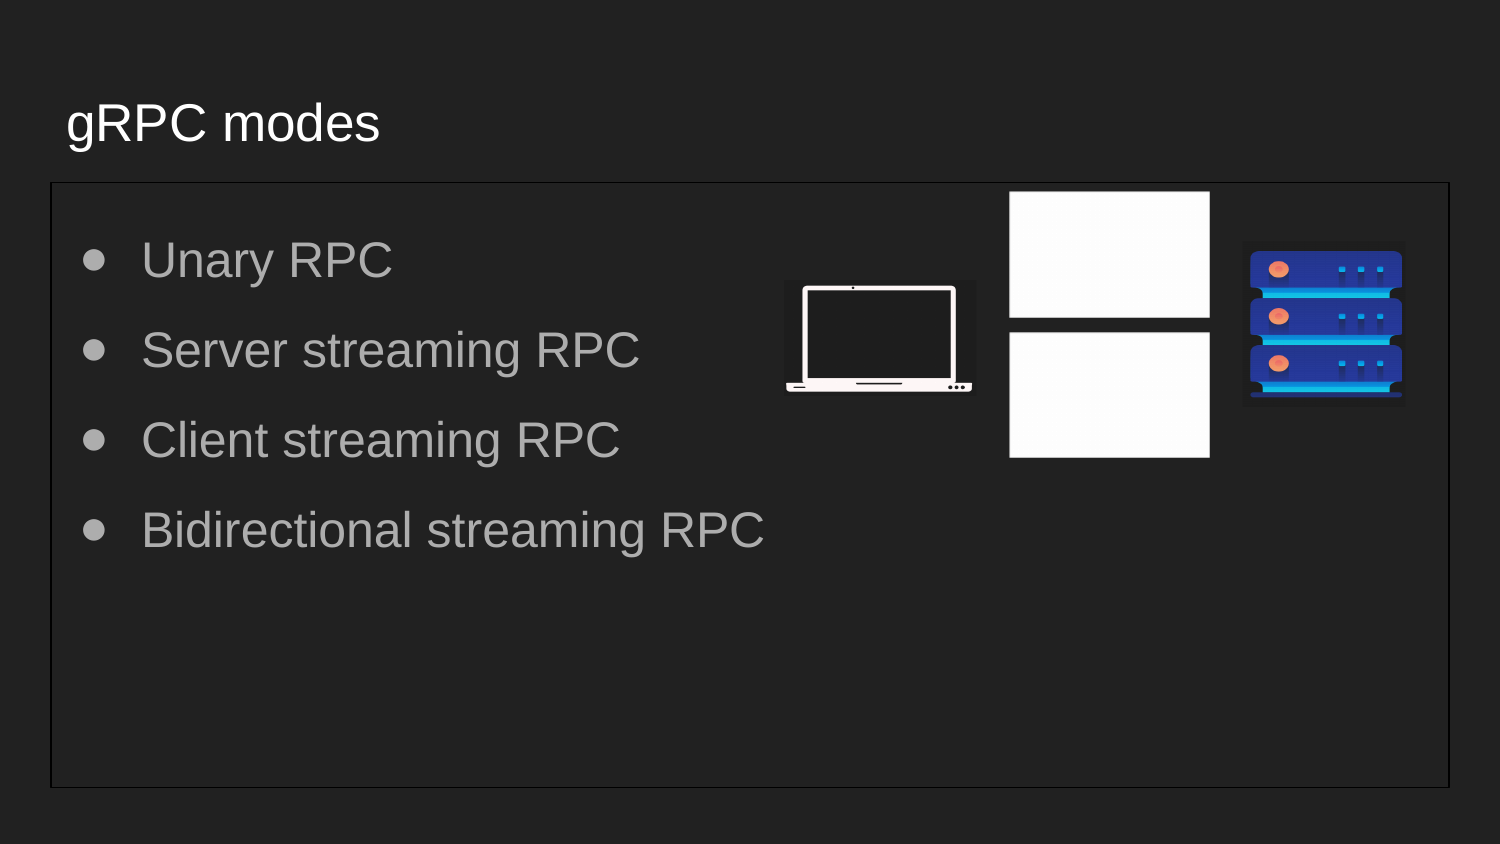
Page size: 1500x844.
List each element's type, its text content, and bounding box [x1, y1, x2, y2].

picture [1009, 332, 1210, 458]
picture [1242, 241, 1406, 407]
picture [784, 280, 977, 396]
picture [1009, 192, 1210, 318]
title gRPC modes [51, 72, 1449, 167]
list Unary RPC Server streaming RPC Client streaming RPC Bidirectional streaming RPC [51, 182, 1449, 788]
